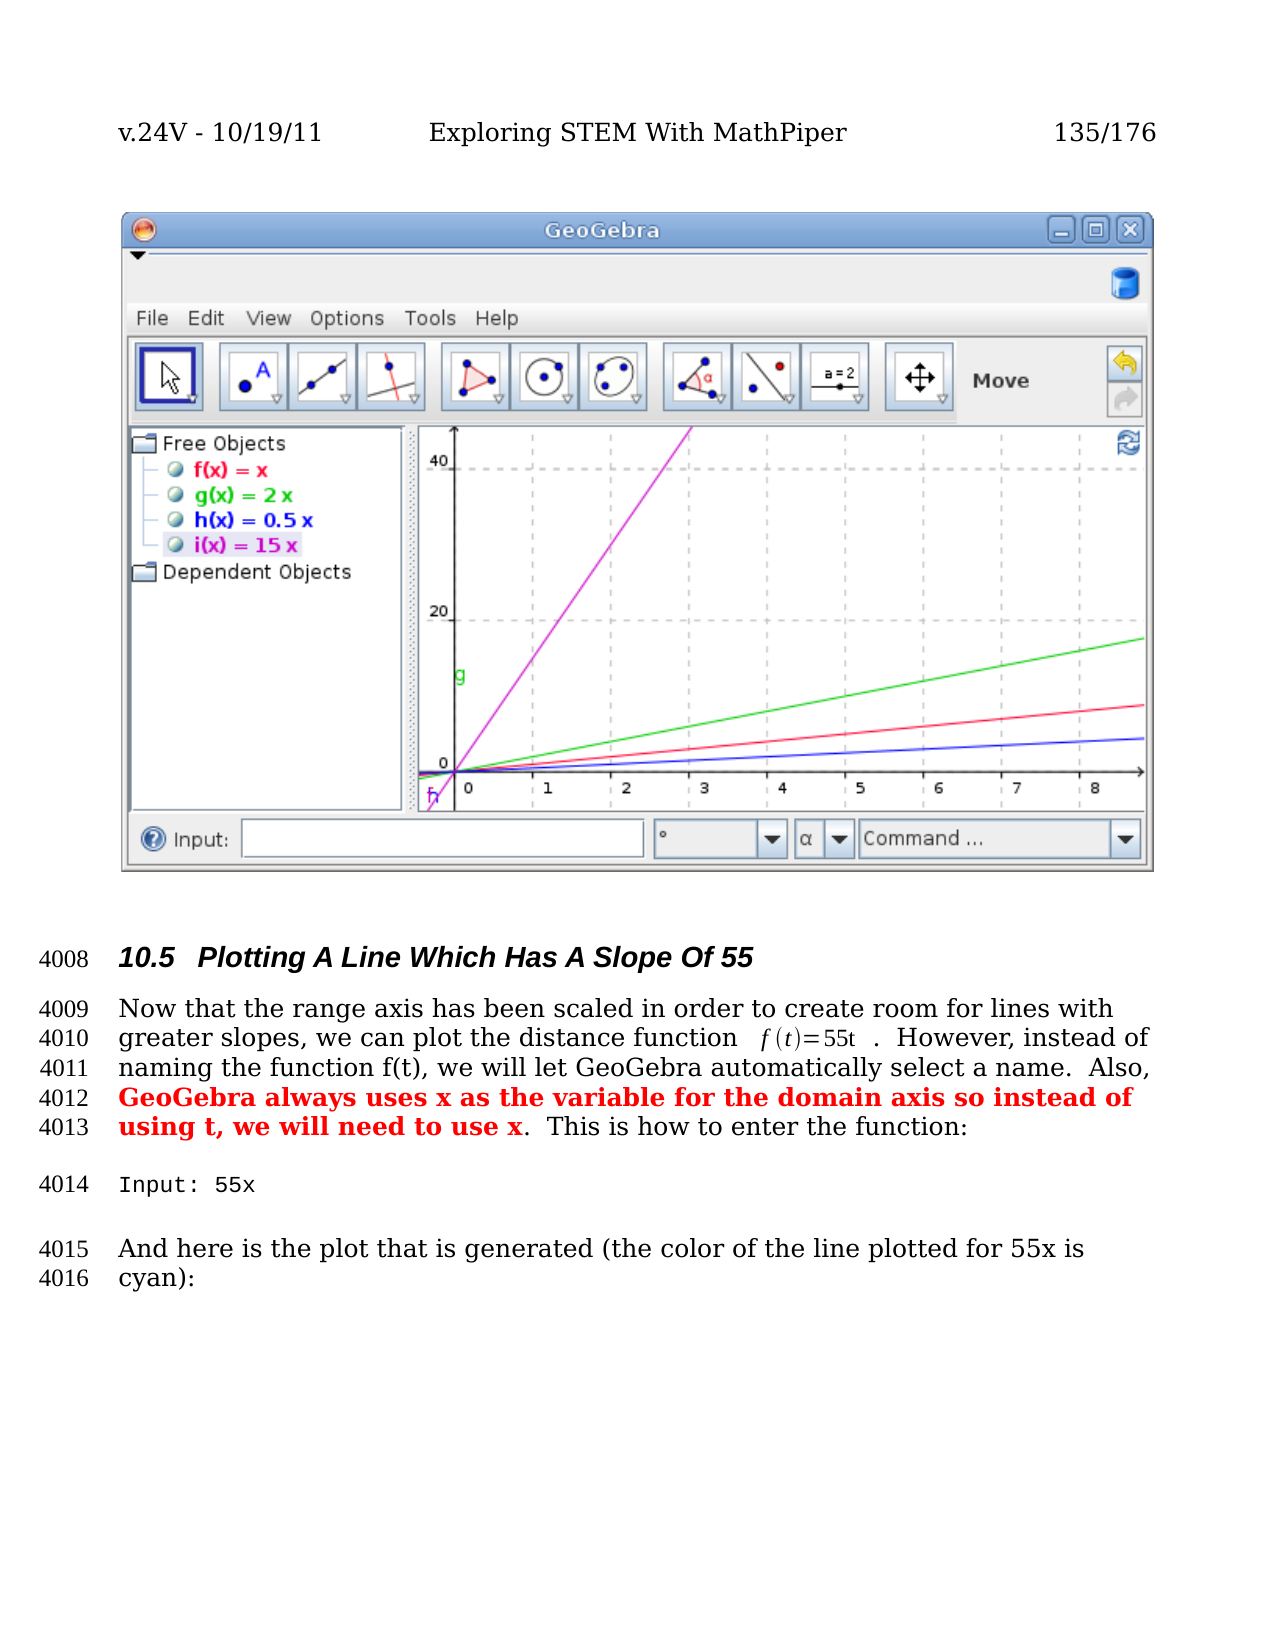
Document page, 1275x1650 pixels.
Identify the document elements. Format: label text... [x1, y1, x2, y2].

picture [121, 212, 1154, 872]
subtitle Plotting A Line Which Has A Slope Of 55 [118, 939, 1157, 973]
text And here is the plot that is generated (the color of the line plotted for 55x is cyan): [118, 1234, 1157, 1292]
text Now that the range axis has been scaled in order to create room for lines with greater slopes, we can plot the distance function. However, instead of naming the function f(t), we will let GeoGebra automatically select a name. Also, GeoGebra always uses x as the variable for the domain axis so instead of using t, we will need to use x. This is how to enter the function: [118, 994, 1157, 1141]
text Input: 55x [118, 1173, 1157, 1199]
